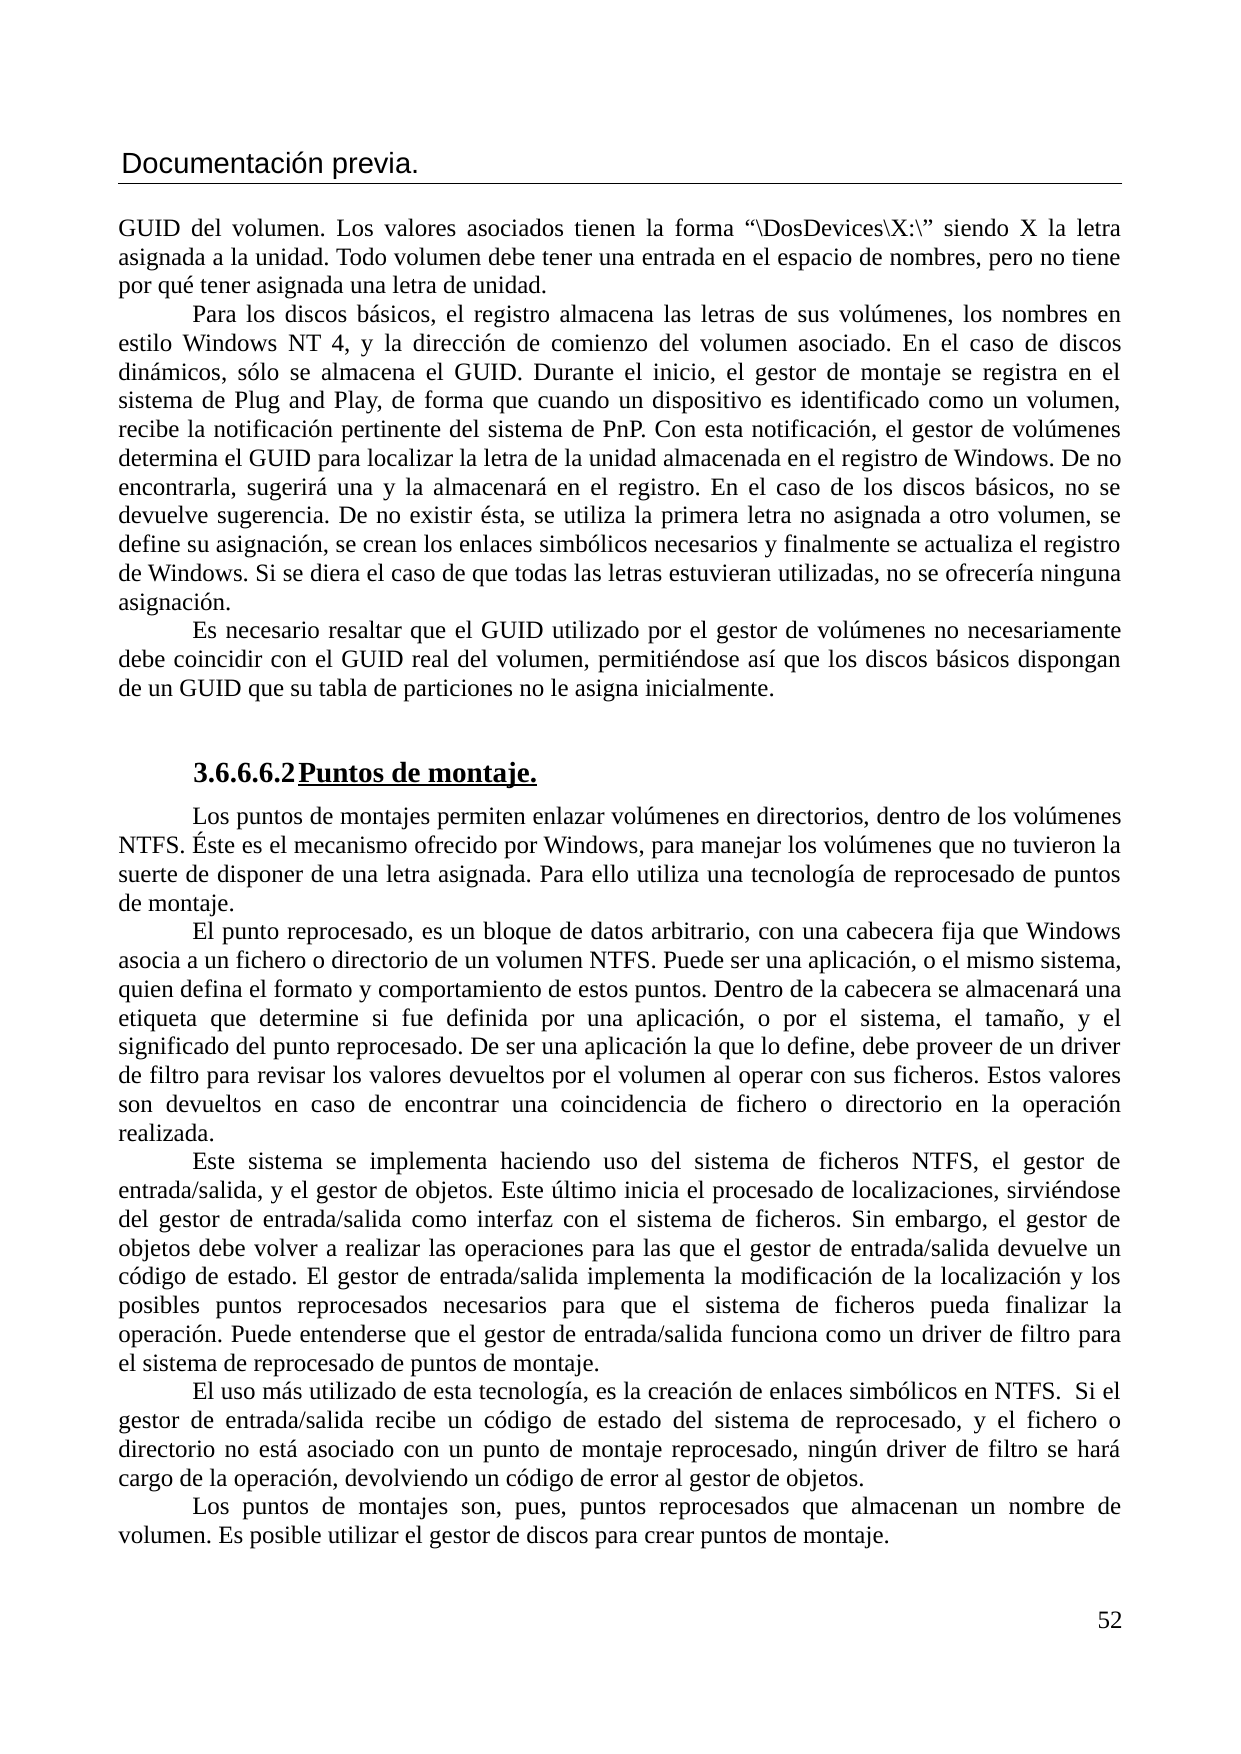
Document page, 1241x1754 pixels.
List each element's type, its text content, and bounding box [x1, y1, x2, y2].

text Para los discos básicos, el registro almacena las letras de sus volúmenes, los nombres en estilo Windows NT 4, y la dirección de comienzo del volumen asociado. En el caso de discos dinámicos, sólo se almacena el GUID. Durante el inicio, el gestor de montaje se registra en el sistema de Plug and Play, de forma que cuando un dispositivo es identificado como un volumen, recibe la notificación pertinente del sistema de PnP. Con esta notificación, el gestor de volúmenes determina el GUID para localizar la letra de la unidad almacenada en el registro de Windows. De no encontrarla, sugerirá una y la almacenará en el registro. En el caso de los discos básicos, no se devuelve sugerencia. De no existir ésta, se utiliza la primera letra no asignada a otro volumen, se define su asignación, se crean los enlaces simbólicos necesarios y finalmente se actualiza el registro de Windows. Si se diera el caso de que todas las letras estuvieran utilizadas, no se ofrecería ninguna asignación. [118, 299, 1122, 615]
subtitle Puntos de montaje. [193, 755, 1122, 789]
text Los puntos de montajes permiten enlazar volúmenes en directorios, dentro de los volúmenes NTFS. Éste es el mecanismo ofrecido por Windows, para manejar los volúmenes que no tuvieron la suerte de disponer de una letra asignada. Para ello utiliza una tecnología de reprocesado de puntos de montaje. [118, 801, 1122, 916]
text Este sistema se implementa haciendo uso del sistema de ficheros NTFS, el gestor de entrada/salida, y el gestor de objetos. Este último inicia el procesado de localizaciones, sirviéndose del gestor de entrada/salida como interfaz con el sistema de ficheros. Sin embargo, el gestor de objetos debe volver a realizar las operaciones para las que el gestor de entrada/salida devuelve un código de estado. El gestor de entrada/salida implementa la modificación de la localización y los posibles puntos reprocesados necesarios para que el sistema de ficheros pueda finalizar la operación. Puede entenderse que el gestor de entrada/salida funciona como un driver de filtro para el sistema de reprocesado de puntos de montaje. [118, 1146, 1122, 1376]
text Es necesario resaltar que el GUID utilizado por el gestor de volúmenes no necesariamente debe coincidir con el GUID real del volumen, permitiéndose así que los discos básicos dispongan de un GUID que su tabla de particiones no le asigna inicialmente. [118, 615, 1122, 702]
text GUID del volumen. Los valores asociados tienen la forma “\DosDevices\X:\” siendo X la letra asignada a la unidad. Todo volumen debe tener una entrada en el espacio de nombres, pero no tiene por qué tener asignada una letra de unidad. [118, 213, 1122, 299]
text Los puntos de montajes son, pues, puntos reprocesados que almacenan un nombre de volumen. Es posible utilizar el gestor de discos para crear puntos de montaje. [118, 1491, 1122, 1549]
text El uso más utilizado de esta tecnología, es la creación de enlaces simbólicos en NTFS. Si el gestor de entrada/salida recibe un código de estado del sistema de reprocesado, y el fichero o directorio no está asociado con un punto de montaje reprocesado, ningún driver de filtro se hará cargo de la operación, devolviendo un código de error al gestor de objetos. [118, 1376, 1122, 1491]
text El punto reprocesado, es un bloque de datos arbitrario, con una cabecera fija que Windows asocia a un fichero o directorio de un volumen NTFS. Puede ser una aplicación, o el mismo sistema, quien defina el formato y comportamiento de estos puntos. Dentro de la cabecera se almacenará una etiqueta que determine si fue definida por una aplicación, o por el sistema, el tamaño, y el significado del punto reprocesado. De ser una aplicación la que lo define, debe proveer de un driver de filtro para revisar los valores devueltos por el volumen al operar con sus ficheros. Estos valores son devueltos en caso de encontrar una coincidencia de fichero o directorio en la operación realizada. [118, 916, 1122, 1146]
